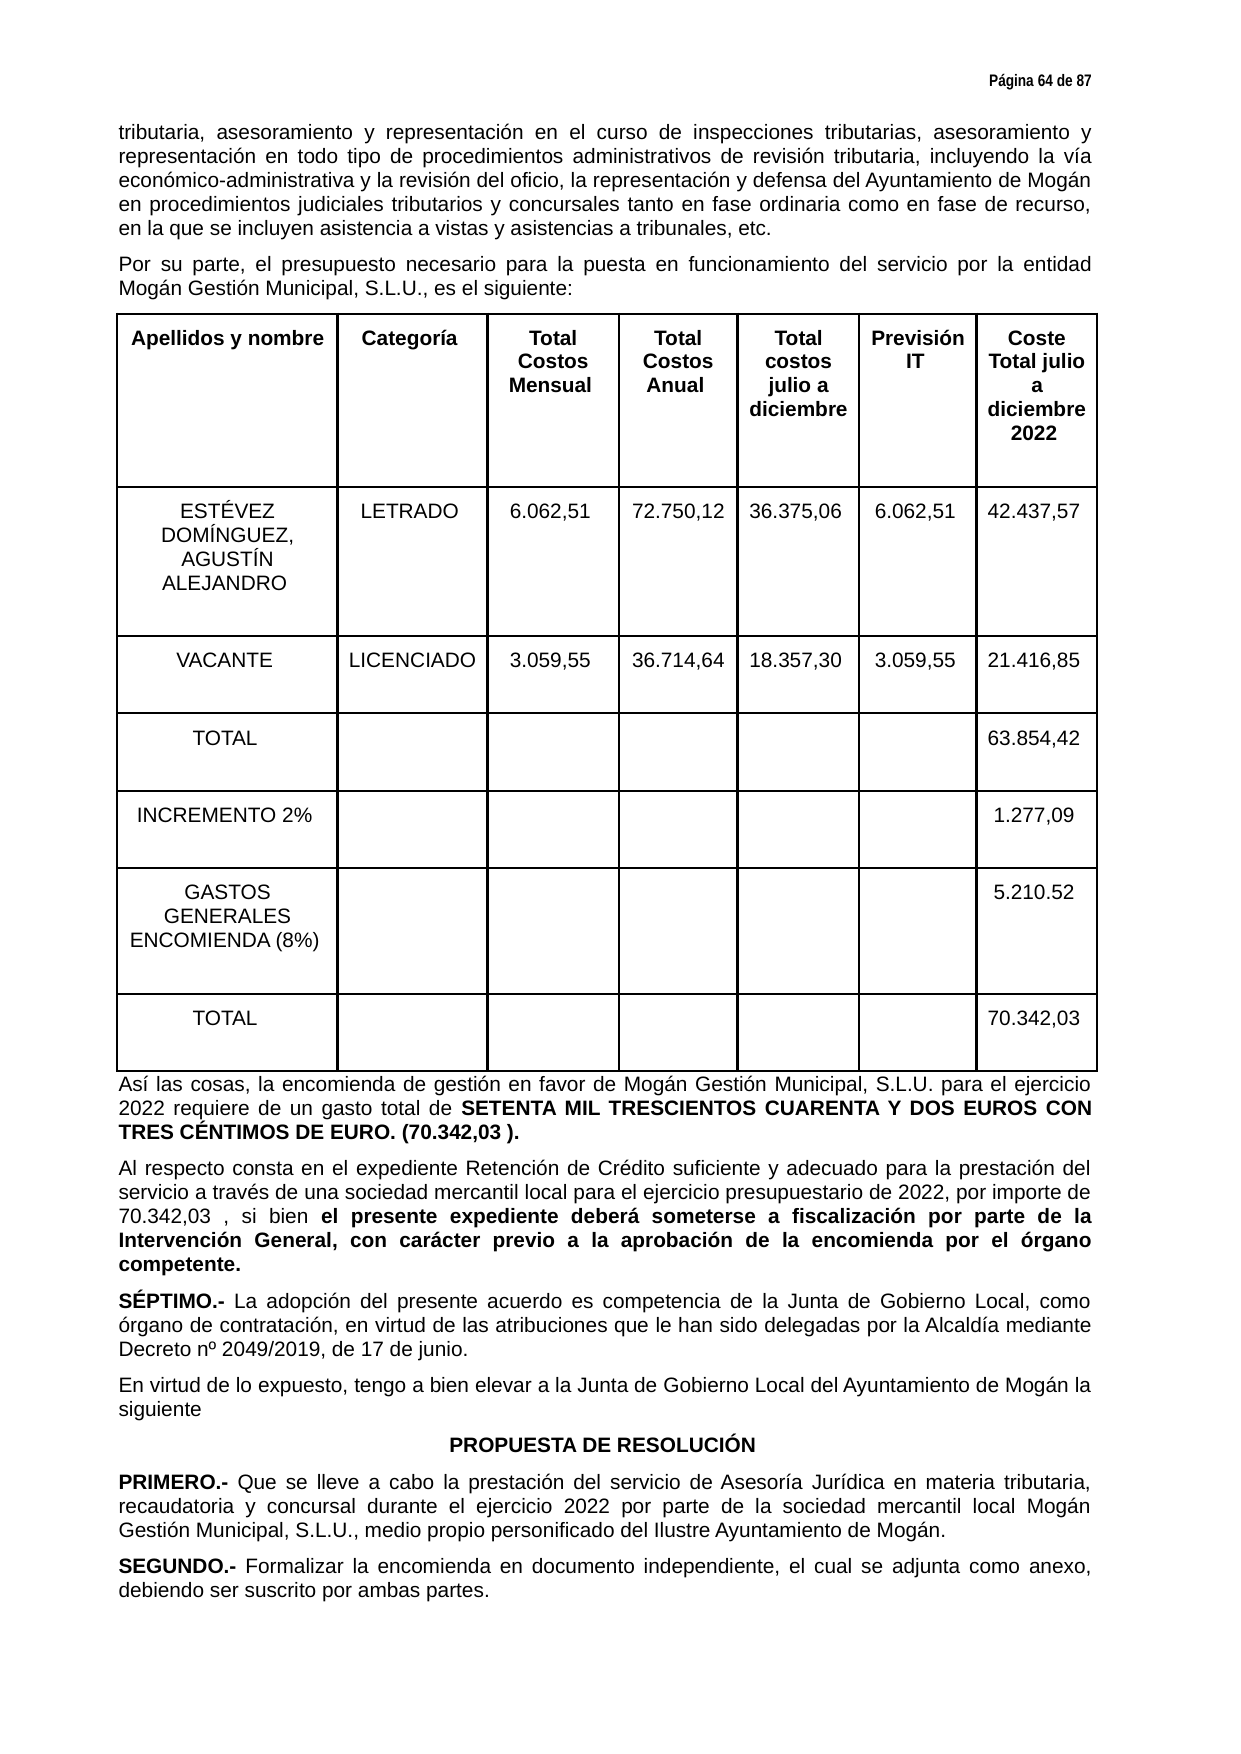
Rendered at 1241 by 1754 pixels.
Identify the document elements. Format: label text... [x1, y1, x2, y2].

table_cell 42.437,57 [978, 488, 1096, 635]
table_cell [860, 869, 975, 992]
text tributaria, asesoramiento y representación en el curso de inspecciones tributarias, asesoramiento y representación en todo tipo de procedimientos administrativos de revisión tributaria, incluyendo la vía económico-administrativa y la revisión del oficio, la representación y defensa del Ayuntamiento de Mogán en procedimientos judiciales tributarios y concursales tanto en fase ordinaria como en fase de recurso, en la que se incluyen asistencia a vistas y asistencias a tribunales, etc. [118, 120, 1092, 239]
table_cell [739, 792, 858, 867]
table_cell ESTÉVEZ DOMÍNGUEZ, AGUSTÍN ALEJANDRO [118, 488, 336, 635]
table_cell [739, 714, 858, 790]
table_cell [620, 792, 736, 867]
table_cell [860, 792, 975, 867]
text En virtud de lo expuesto, tengo a bien elevar a la Junta de Gobierno Local del Ayuntamiento de Mogán la siguiente [118, 1373, 1092, 1421]
table_cell VACANTE [118, 637, 336, 712]
text PROPUESTA DE RESOLUCIÓN [118, 1433, 1092, 1457]
text Por su parte, el presupuesto necesario para la puesta en funcionamiento del servicio por la entidad Mogán Gestión Municipal, S.L.U., es el siguiente: [118, 252, 1092, 300]
table_cell [620, 714, 736, 790]
table_cell TOTAL [118, 714, 336, 790]
table_cell [489, 792, 618, 867]
table_cell [339, 869, 486, 992]
table_cell 36.714,64 [620, 637, 736, 712]
table_cell [489, 995, 618, 1070]
table_header Total Costos Mensual [489, 315, 618, 486]
table_cell [620, 869, 736, 992]
table_cell GASTOS GENERALES ENCOMIENDA (8%) [118, 869, 336, 992]
table_cell 21.416,85 [978, 637, 1096, 712]
table_cell TOTAL [118, 995, 336, 1070]
text Al respecto consta en el expediente Retención de Crédito suficiente y adecuado para la prestación del servicio a través de una sociedad mercantil local para el ejercicio presupuestario de 2022, por importe de 70.342,03 , si bien el presente expediente deberá someterse a fiscalización por parte de la Intervención General, con carácter previo a la aprobación de la encomienda por el órgano competente. [118, 1156, 1092, 1276]
table_cell [620, 995, 736, 1070]
table_cell [339, 995, 486, 1070]
table_header Total costos julio a diciembre [739, 315, 858, 486]
table_header Coste Total julio a diciembre 2022 [978, 315, 1096, 486]
text PRIMERO.- Que se lleve a cabo la prestación del servicio de Asesoría Jurídica en materia tributaria, recaudatoria y concursal durante el ejercicio 2022 por parte de la sociedad mercantil local Mogán Gestión Municipal, S.L.U., medio propio personificado del Ilustre Ayuntamiento de Mogán. [118, 1470, 1092, 1542]
table_cell LICENCIADO [339, 637, 486, 712]
table_cell LETRADO [339, 488, 486, 635]
table_cell [860, 995, 975, 1070]
table_cell 72.750,12 [620, 488, 736, 635]
table_cell [489, 714, 618, 790]
table_cell INCREMENTO 2% [118, 792, 336, 867]
text Así las cosas, la encomienda de gestión en favor de Mogán Gestión Municipal, S.L.U. para el ejercicio 2022 requiere de un gasto total de SETENTA MIL TRESCIENTOS CUARENTA Y DOS EUROS CON TRES CÉNTIMOS DE EURO. (70.342,03 ). [118, 1072, 1092, 1144]
table_cell 5.210.52 [978, 869, 1096, 992]
table_cell 63.854,42 [978, 714, 1096, 790]
table_cell [489, 869, 618, 992]
table_cell 70.342,03 [978, 995, 1096, 1070]
table_cell 3.059,55 [860, 637, 975, 712]
table_header Total Costos Anual [620, 315, 736, 486]
table_cell [739, 995, 858, 1070]
text SEGUNDO.- Formalizar la encomienda en documento independiente, el cual se adjunta como anexo, debiendo ser suscrito por ambas partes. [118, 1554, 1092, 1602]
table_cell 3.059,55 [489, 637, 618, 712]
table_header Previsión IT [860, 315, 975, 486]
table_cell 18.357,30 [739, 637, 858, 712]
text SÉPTIMO.- La adopción del presente acuerdo es competencia de la Junta de Gobierno Local, como órgano de contratación, en virtud de las atribuciones que le han sido delegadas por la Alcaldía mediante Decreto nº 2049/2019, de 17 de junio. [118, 1288, 1092, 1360]
table_cell [739, 869, 858, 992]
table_header Categoría [339, 315, 486, 486]
table_cell 36.375,06 [739, 488, 858, 635]
table_cell 1.277,09 [978, 792, 1096, 867]
table_header Apellidos y nombre [118, 315, 336, 486]
table_cell [339, 792, 486, 867]
table_cell [860, 714, 975, 790]
table_cell 6.062,51 [489, 488, 618, 635]
table_cell [339, 714, 486, 790]
table_cell 6.062,51 [860, 488, 975, 635]
